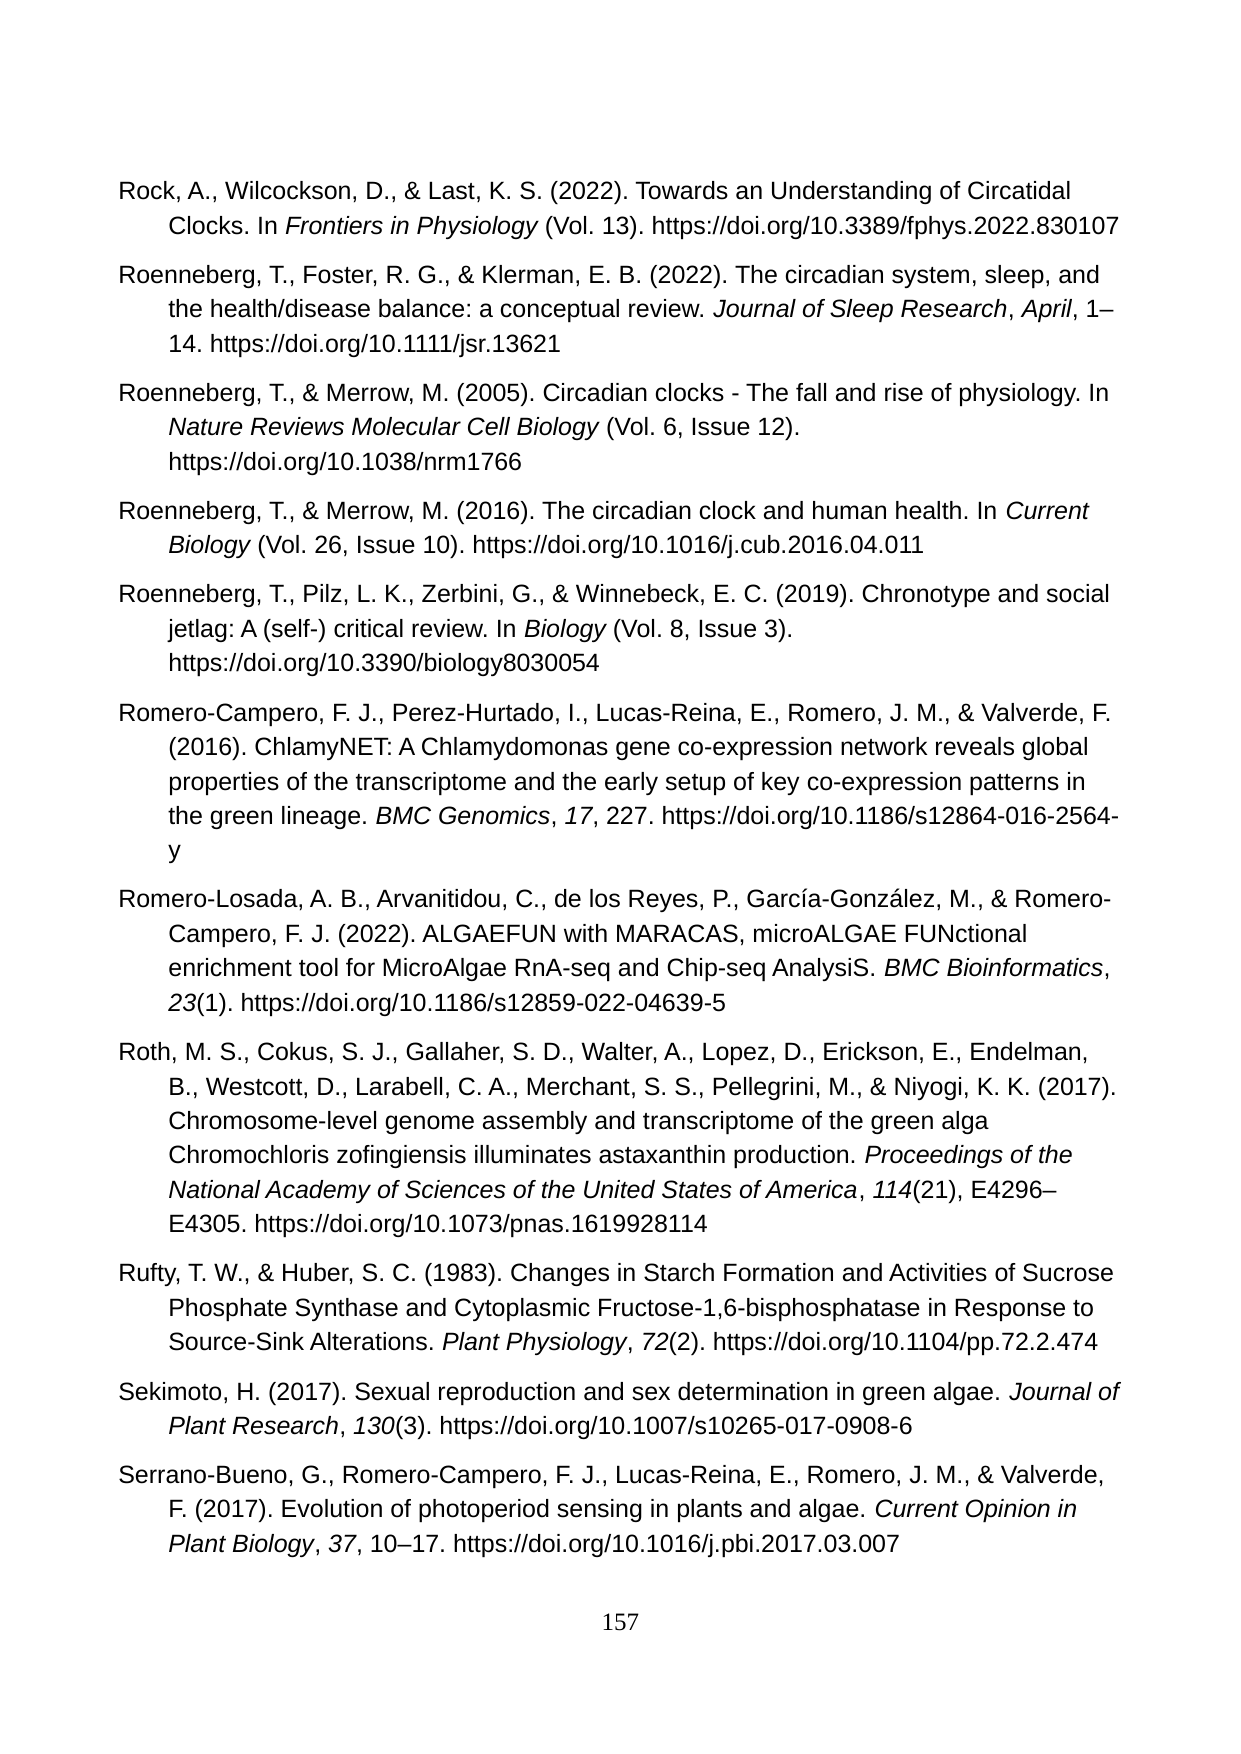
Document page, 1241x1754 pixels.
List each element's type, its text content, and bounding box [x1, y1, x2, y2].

text Romero-Campero, F. J., Perez-Hurtado, I., Lucas-Reina, E., Romero, J. M., & Valverde, F. (2016). ChlamyNET: A Chlamydomonas gene co-expression network reveals global properties of the transcriptome and the early setup of key co-expression patterns in the green lineage. BMC Genomics, 17, 227. https://doi.org/10.1186/s12864-016-2564-y [118, 697, 1122, 864]
text Roenneberg, T., Foster, R. G., & Klerman, E. B. (2022). The circadian system, sleep, and the health/disease balance: a conceptual review. Journal of Sleep Research, April, 1–14. https://doi.org/10.1111/jsr.13621 [118, 260, 1122, 358]
text Roenneberg, T., & Merrow, M. (2016). The circadian clock and human health. In Current Biology (Vol. 26, Issue 10). https://doi.org/10.1016/j.cub.2016.04.011 [118, 496, 1122, 559]
text Sekimoto, H. (2017). Sexual reproduction and sex determination in green algae. Journal of Plant Research, 130(3). https://doi.org/10.1007/s10265-017-0908-6 [118, 1376, 1122, 1440]
text Rufty, T. W., & Huber, S. C. (1983). Changes in Starch Formation and Activities of Sucrose Phosphate Synthase and Cytoplasmic Fructose-1,6-bisphosphatase in Response to Source-Sink Alterations. Plant Physiology, 72(2). https://doi.org/10.1104/pp.72.2.474 [118, 1258, 1122, 1356]
text Romero-Losada, A. B., Arvanitidou, C., de los Reyes, P., García-González, M., & Romero-Campero, F. J. (2022). ALGAEFUN with MARACAS, microALGAE FUNctional enrichment tool for MicroAlgae RnA-seq and Chip-seq AnalysiS. BMC Bioinformatics, 23(1). https://doi.org/10.1186/s12859-022-04639-5 [118, 884, 1122, 1017]
text Roth, M. S., Cokus, S. J., Gallaher, S. D., Walter, A., Lopez, D., Erickson, E., Endelman, B., Westcott, D., Larabell, C. A., Merchant, S. S., Pellegrini, M., & Niyogi, K. K. (2017). Chromosome-level genome assembly and transcriptome of the green alga Chromochloris zofingiensis illuminates astaxanthin production. Proceedings of the National Academy of Sciences of the United States of America, 114(21), E4296–E4305. https://doi.org/10.1073/pnas.1619928114 [118, 1037, 1122, 1238]
text Serrano-Bueno, G., Romero-Campero, F. J., Lucas-Reina, E., Romero, J. M., & Valverde, F. (2017). Evolution of photoperiod sensing in plants and algae. Current Opinion in Plant Biology, 37, 10–17. https://doi.org/10.1016/j.pbi.2017.03.007 [118, 1460, 1122, 1558]
text Rock, A., Wilcockson, D., & Last, K. S. (2022). Towards an Understanding of Circatidal Clocks. In Frontiers in Physiology (Vol. 13). https://doi.org/10.3389/fphys.2022.830107 [118, 176, 1122, 239]
text Roenneberg, T., Pilz, L. K., Zerbini, G., & Winnebeck, E. C. (2019). Chronotype and social jetlag: A (self-) critical review. In Biology (Vol. 8, Issue 3). https://doi.org/10.3390/biology8030054 [118, 579, 1122, 677]
text Roenneberg, T., & Merrow, M. (2005). Circadian clocks - The fall and rise of physiology. In Nature Reviews Molecular Cell Biology (Vol. 6, Issue 12). https://doi.org/10.1038/nrm1766 [118, 378, 1122, 476]
